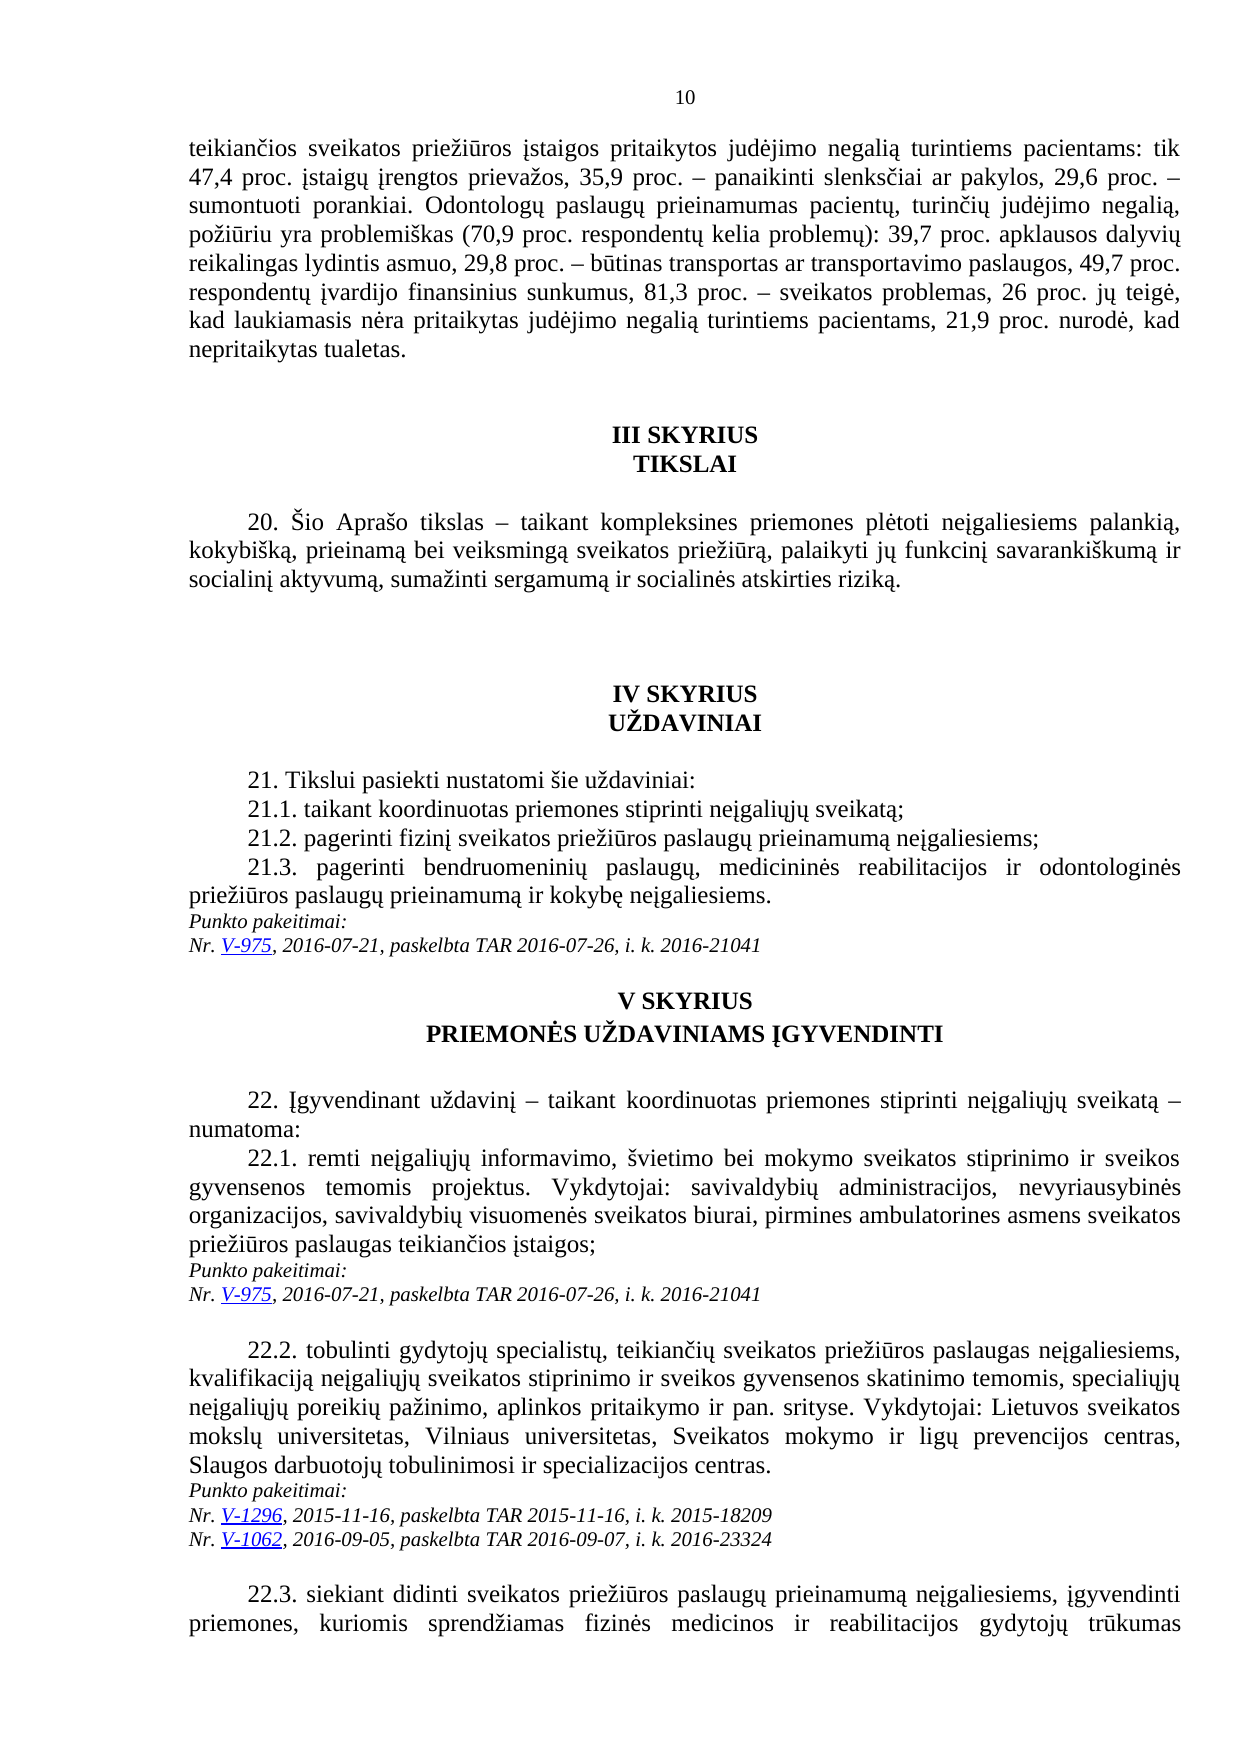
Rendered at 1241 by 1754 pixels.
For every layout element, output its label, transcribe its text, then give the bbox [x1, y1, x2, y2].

text III SKYRIUS [188, 421, 1181, 449]
text 22.3. siekiant didinti sveikatos priežiūros paslaugų prieinamumą neįgaliesiems, įgyvendinti priemones, kuriomis sprendžiamas fizinės medicinos ir reabilitacijos gydytojų trūkumas [188, 1579, 1181, 1637]
text Punkto pakeitimai: [188, 909, 1181, 933]
text PRIEMONĖS UŽDAVINIAMS ĮGYVENDINTI [188, 1019, 1181, 1048]
text IV SKYRIUS [188, 679, 1181, 708]
text 21.3. pagerinti bendruomeninių paslaugų, medicininės reabilitacijos ir odontologinės priežiūros paslaugų prieinamumą ir kokybę neįgaliesiems. [188, 852, 1181, 909]
text TIKSLAI [188, 449, 1181, 478]
text Punkto pakeitimai: [188, 1258, 1181, 1282]
text 20. Šio Aprašo tikslas – taikant kompleksines priemones plėtoti neįgaliesiems palankią, kokybišką, prieinamą bei veiksmingą sveikatos priežiūrą, palaikyti jų funkcinį savarankiškumą ir socialinį aktyvumą, sumažinti sergamumą ir socialinės atskirties riziką. [188, 507, 1181, 593]
text teikiančios sveikatos priežiūros įstaigos pritaikytos judėjimo negalią turintiems pacientams: tik 47,4 proc. įstaigų įrengtos prievažos, 35,9 proc. – panaikinti slenksčiai ar pakylos, 29,6 proc. – sumontuoti porankiai. Odontologų paslaugų prieinamumas pacientų, turinčių judėjimo negalią, požiūriu yra problemiškas (70,9 proc. respondentų kelia problemų): 39,7 proc. apklausos dalyvių reikalingas lydintis asmuo, 29,8 proc. – būtinas transportas ar transportavimo paslaugos, 49,7 proc. respondentų įvardijo finansinius sunkumus, 81,3 proc. – sveikatos problemas, 26 proc. jų teigė, kad laukiamasis nėra pritaikytas judėjimo negalią turintiems pacientams, 21,9 proc. nurodė, kad nepritaikytas tualetas. [188, 133, 1181, 363]
text Punkto pakeitimai: [188, 1478, 1181, 1502]
text 22.2. tobulinti gydytojų specialistų, teikiančių sveikatos priežiūros paslaugas neįgaliesiems, kvalifikaciją neįgaliųjų sveikatos stiprinimo ir sveikos gyvensenos skatinimo temomis, specialiųjų neįgaliųjų poreikių pažinimo, aplinkos pritaikymo ir pan. srityse. Vykdytojai: Lietuvos sveikatos mokslų universitetas, Vilniaus universitetas, Sveikatos mokymo ir ligų prevencijos centras, Slaugos darbuotojų tobulinimosi ir specializacijos centras. [188, 1335, 1181, 1478]
text 21.1. taikant koordinuotas priemones stiprinti neįgaliųjų sveikatą; [188, 794, 1181, 823]
text V SKYRIUS [188, 986, 1181, 1015]
text 21.2. pagerinti fizinį sveikatos priežiūros paslaugų prieinamumą neįgaliesiems; [188, 823, 1181, 852]
text 21. Tikslui pasiekti nustatomi šie uždaviniai: [188, 766, 1181, 794]
text 22. Įgyvendinant uždavinį – taikant koordinuotas priemones stiprinti neįgaliųjų sveikatą – numatoma: [188, 1085, 1181, 1143]
text Nr. V-1062, 2016-09-05, paskelbta TAR 2016-09-07, i. k. 2016-23324 [188, 1527, 1181, 1551]
text 22.1. remti neįgaliųjų informavimo, švietimo bei mokymo sveikatos stiprinimo ir sveikos gyvensenos temomis projektus. Vykdytojai: savivaldybių administracijos, nevyriausybinės organizacijos, savivaldybių visuomenės sveikatos biurai, pirmines ambulatorines asmens sveikatos priežiūros paslaugas teikiančios įstaigos; [188, 1143, 1181, 1258]
text UŽDAVINIAI [188, 708, 1181, 737]
text Nr. V-1296, 2015-11-16, paskelbta TAR 2015-11-16, i. k. 2015-18209 [188, 1502, 1181, 1527]
text Nr. V-975, 2016-07-21, paskelbta TAR 2016-07-26, i. k. 2016-21041 [188, 933, 1181, 957]
text Nr. V-975, 2016-07-21, paskelbta TAR 2016-07-26, i. k. 2016-21041 [188, 1282, 1181, 1306]
